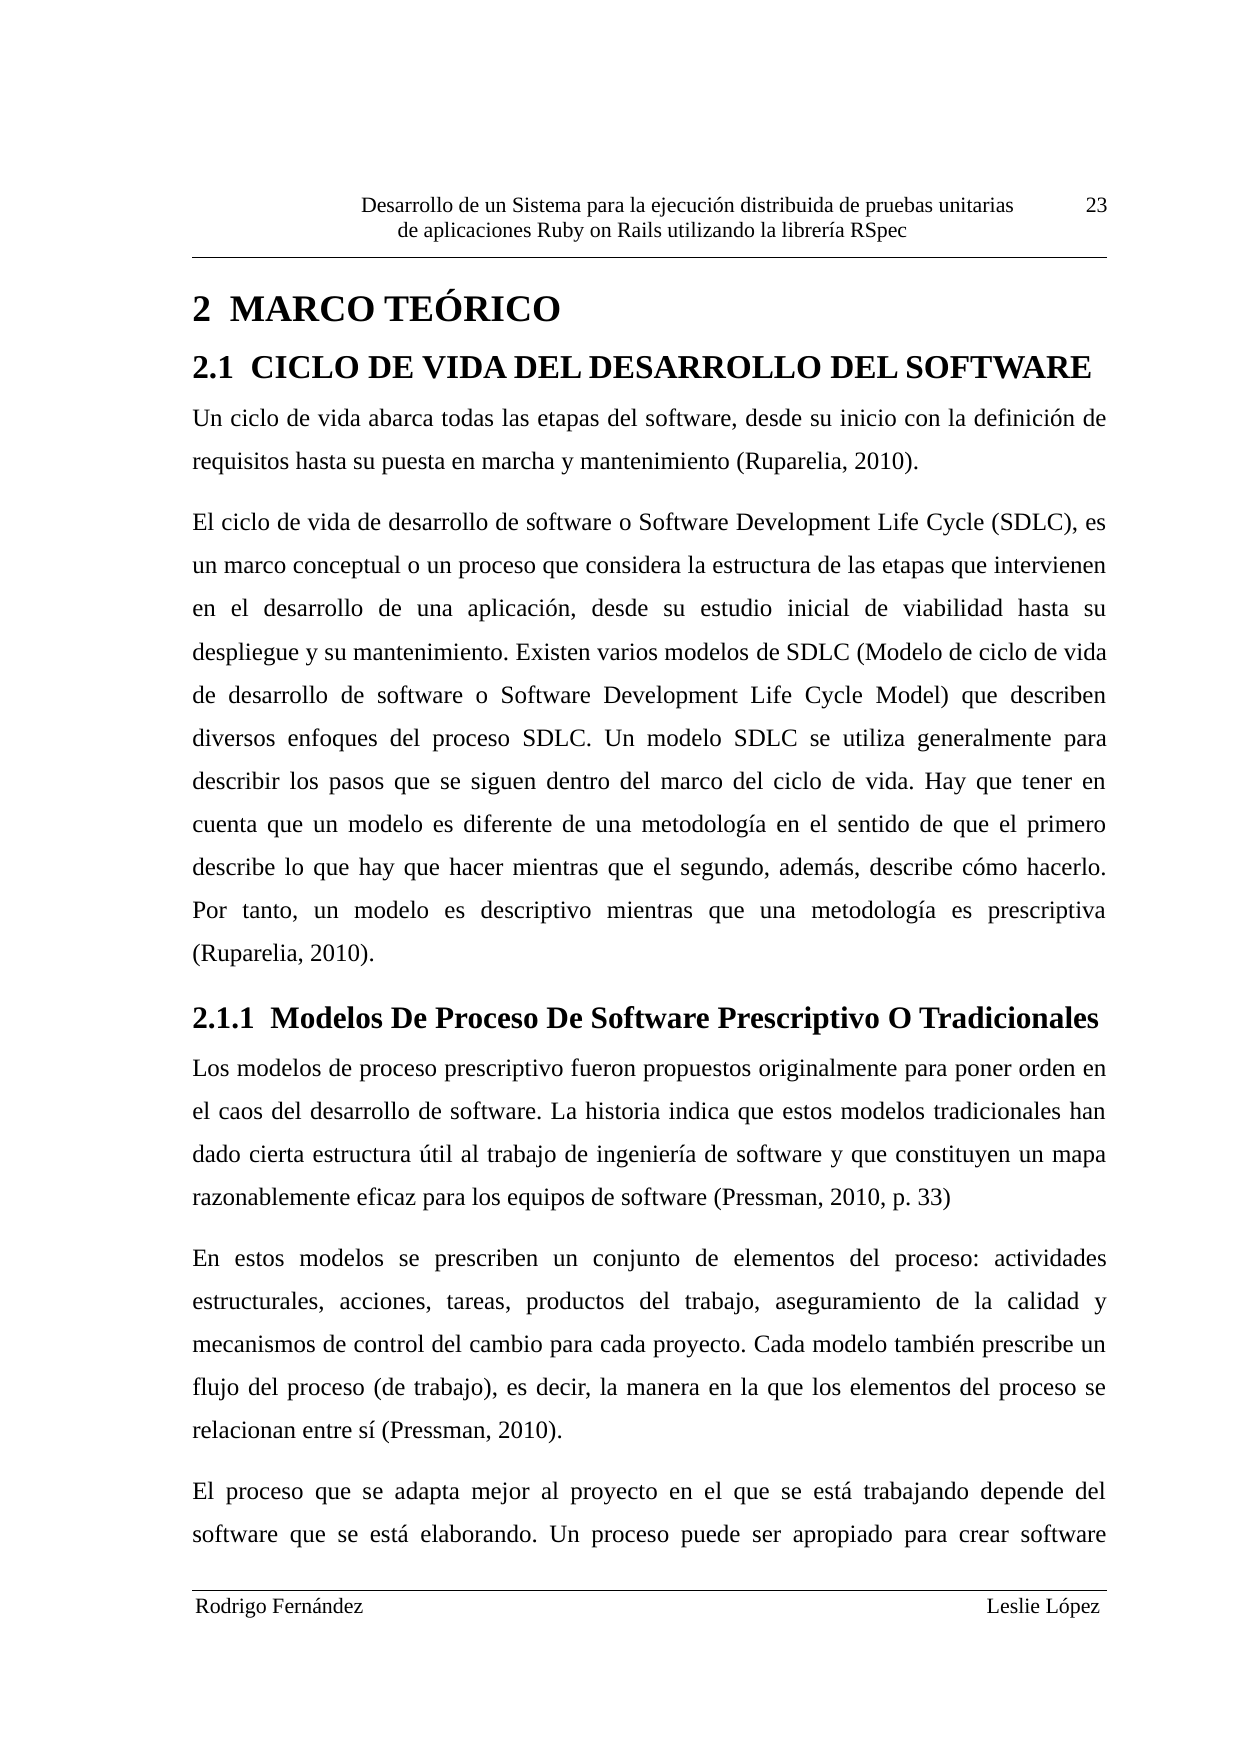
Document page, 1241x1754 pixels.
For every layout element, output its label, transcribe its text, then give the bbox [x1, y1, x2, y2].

text Los modelos de proceso prescriptivo fueron propuestos originalmente para poner orden en el caos del desarrollo de software. La historia indica que estos modelos tradicionales han dado cierta estructura útil al trabajo de ingeniería de software y que constituyen un mapa razonablemente eficaz para los equipos de software (Pressman, 2010, p. 33)⁠ [192, 1053, 1107, 1211]
subtitle Modelos de proceso de software prescriptivo o tradicionales [192, 999, 1107, 1035]
subtitle MARCO TEÓRICO [192, 286, 1107, 329]
text El ciclo de vida de desarrollo de software o Software Development Life Cycle (SDLC), es un marco conceptual o un proceso que considera la estructura de las etapas que intervienen en el desarrollo de una aplicación, desde su estudio inicial de viabilidad hasta su despliegue y su mantenimiento. Existen varios modelos de SDLC (Modelo de ciclo de vida de desarrollo de software o Software Development Life Cycle Model) que describen diversos enfoques del proceso SDLC. Un modelo SDLC se utiliza generalmente para describir los pasos que se siguen dentro del marco del ciclo de vida. Hay que tener en cuenta que un modelo es diferente de una metodología en el sentido de que el primero describe lo que hay que hacer mientras que el segundo, además, describe cómo hacerlo. Por tanto, un modelo es descriptivo mientras que una metodología es prescriptiva (Ruparelia, 2010)⁠. [192, 507, 1107, 967]
subtitle CICLO DE VIDA DEL DESARROLLO DEL SOFTWARE [192, 347, 1107, 386]
text El proceso que se adapta mejor al proyecto en el que se está trabajando depende del software que se está elaborando. Un proceso puede ser apropiado para crear software [192, 1476, 1107, 1548]
text En estos modelos se prescriben un conjunto de elementos del proceso: actividades estructurales, acciones, tareas, productos del trabajo, aseguramiento de la calidad y mecanismos de control del cambio para cada proyecto. Cada modelo también prescribe un flujo del proceso (de trabajo), es decir, la manera en la que los elementos del proceso se relacionan entre sí (Pressman, 2010). [192, 1243, 1107, 1444]
text Un ciclo de vida abarca todas las etapas del software, desde su inicio con la definición de requisitos hasta su puesta en marcha y mantenimiento (Ruparelia, 2010)⁠. [192, 403, 1107, 475]
